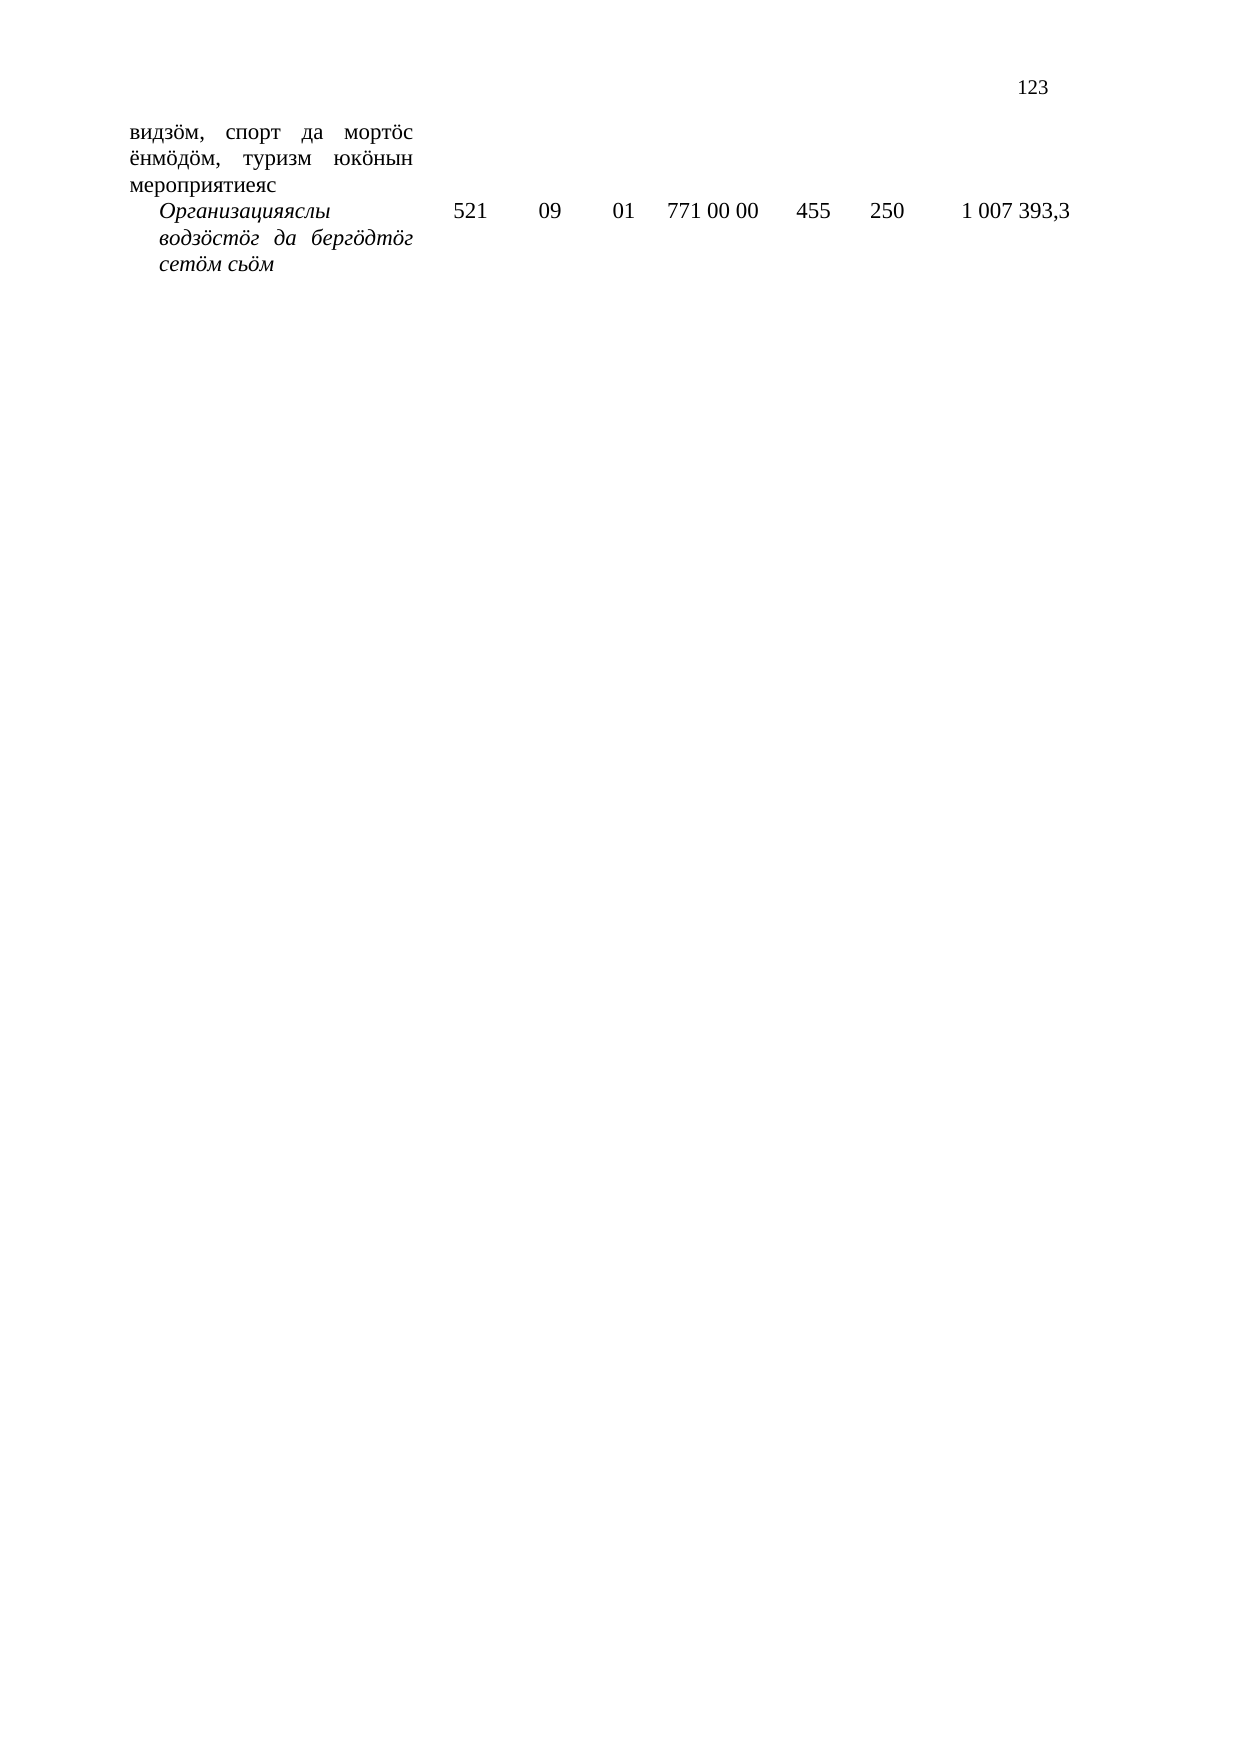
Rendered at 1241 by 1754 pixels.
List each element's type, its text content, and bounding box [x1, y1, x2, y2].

table_cell 09 [499, 197, 572, 276]
table_cell [646, 118, 779, 197]
table_cell Организацияяслы водзöстöг да бергöдтöг сетöм сьöм [118, 197, 425, 276]
table_cell [425, 118, 498, 197]
table_cell 521 [425, 197, 498, 276]
table_cell 771 00 00 [646, 197, 779, 276]
table_cell [842, 118, 916, 197]
table_cell [499, 118, 572, 197]
table_cell 455 [779, 197, 842, 276]
table_cell видзöм, спорт да мортöс ёнмöдöм, туризм юкöнын мероприятиеяс [118, 118, 425, 197]
table_cell [779, 118, 842, 197]
table_cell [916, 118, 1094, 197]
table_cell 1 007 393,3 [916, 197, 1094, 276]
table_cell 01 [573, 197, 646, 276]
table_cell 250 [842, 197, 916, 276]
table_cell [573, 118, 646, 197]
